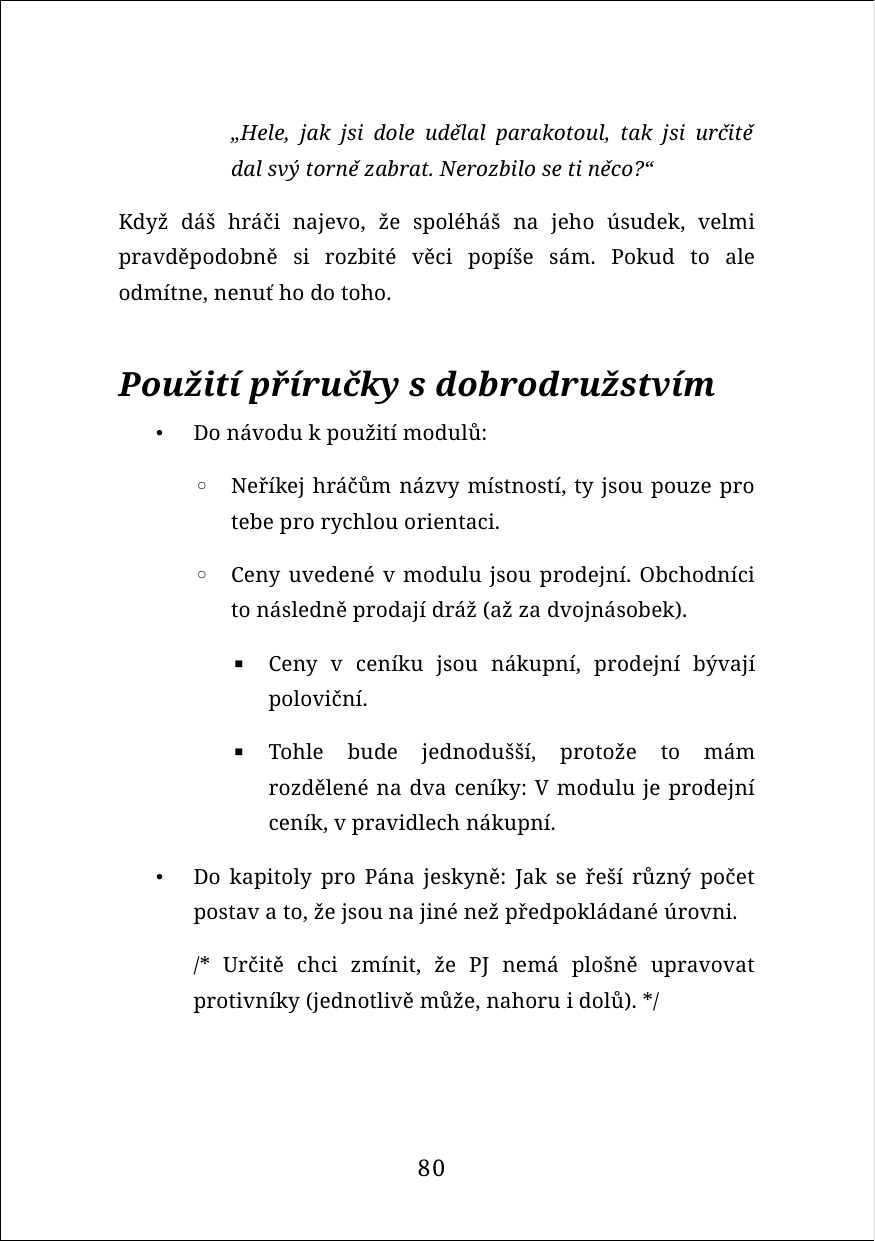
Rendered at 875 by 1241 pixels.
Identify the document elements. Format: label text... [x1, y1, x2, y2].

text Když dáš hráči najevo, že spoléháš na jeho úsudek, velmi pravděpodobně si rozbité věci popíše sám. Pokud to ale odmítne, nenuť ho do toho. [118, 207, 756, 306]
list /* Určitě chci zmínit, že PJ nemá plošně upravovat protivníky (jednotlivě může, nahoru i dolů). */ [156, 951, 756, 1014]
subtitle Použití příručky s dobrodružstvím [118, 361, 756, 406]
list Do kapitoly pro Pána jeskyně: Jak se řeší různý počet postav a to, že jsou na jiné než předpokládané úrovni. [156, 862, 756, 926]
list Tohle bude jednodušší, protože to mám rozdělené na dva ceníky: V modulu je prodejní ceník, v pravidlech nákupní. [231, 737, 756, 837]
list Neříkej hráčům názvy místností, ty jsou pouze pro tebe pro rychlou orientaci. [193, 471, 756, 535]
list „Hele, jak jsi dole udělal parakotoul, tak jsi určitě dal svý torně zabrat. Nerozbilo se ti něco?“ [193, 118, 756, 182]
list Do návodu k použití modulů: [156, 418, 756, 446]
list Ceny v ceníku jsou nákupní, prodejní bývají poloviční. [231, 649, 756, 713]
list Ceny uvedené v modulu jsou prodejní. Obchodníci to následně prodají dráž (až za dvojnásobek). [193, 560, 756, 624]
